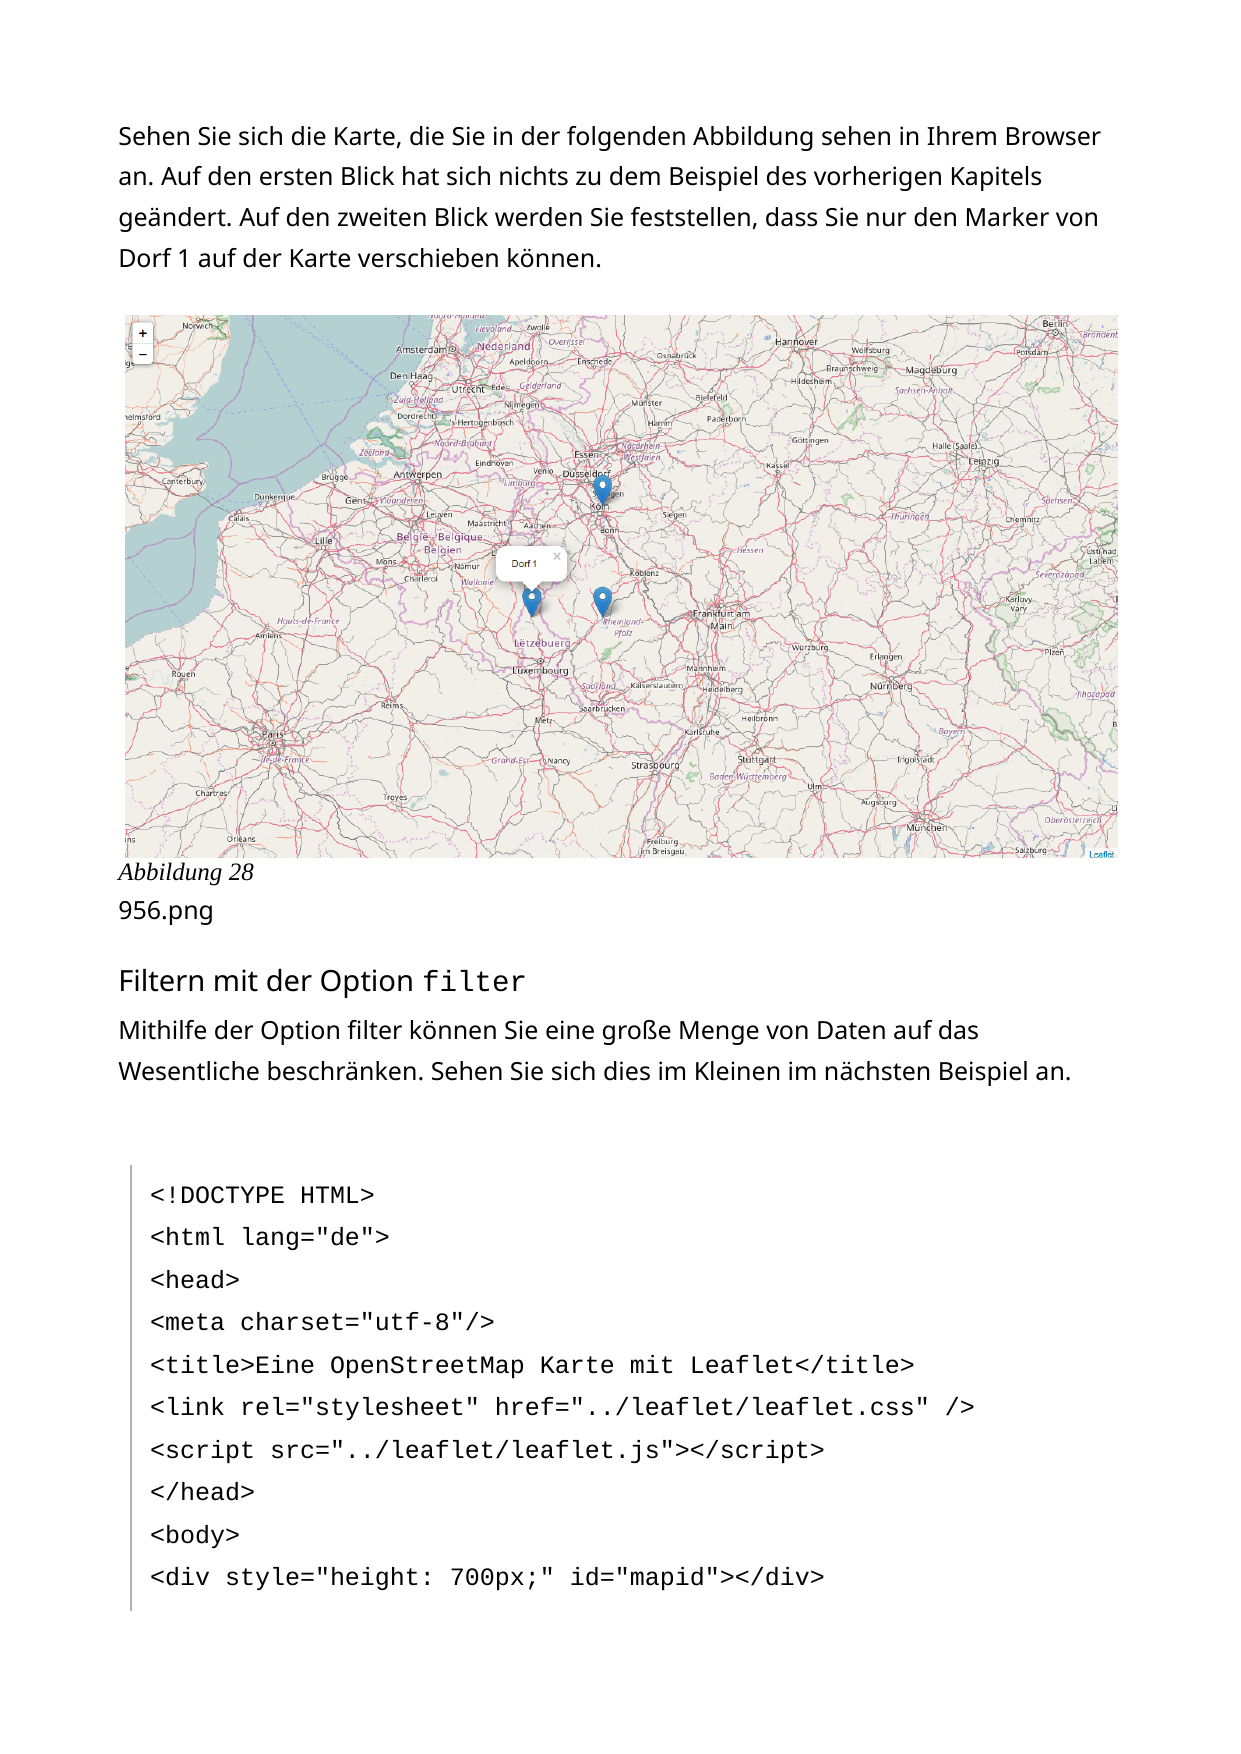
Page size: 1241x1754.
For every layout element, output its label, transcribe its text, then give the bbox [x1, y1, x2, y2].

text </head> [132, 1462, 1122, 1505]
text <!DOCTYPE HTML> [132, 1165, 1122, 1207]
text <link rel="stylesheet" href="../leaflet/leaflet.css" /> [132, 1377, 1122, 1420]
text <meta charset="utf-8"/> [132, 1292, 1122, 1335]
text 956.png [118, 886, 1122, 927]
text <body> [132, 1505, 1122, 1547]
text <html lang="de"> [132, 1207, 1122, 1250]
subtitle Filtern mit der Option filter [118, 961, 1122, 1001]
text <head> [132, 1250, 1122, 1292]
text <div style="height: 700px;" id="mapid"></div> [132, 1547, 1122, 1611]
text Mithilfe der Option filter können Sie eine große Menge von Daten auf das Wesentliche beschränken. Sehen Sie sich dies im Kleinen im nächsten Beispiel an. [118, 1013, 1122, 1088]
picture [118, 308, 1123, 858]
text [118, 296, 1122, 308]
text <title>Eine OpenStreetMap Karte mit Leaflet</title> [132, 1335, 1122, 1377]
text Sehen Sie sich die Karte, die Sie in der folgenden Abbildung sehen in Ihrem Browser an. Auf den ersten Blick hat sich nichts zu dem Beispiel des vorherigen Kapitels geändert. Auf den zweiten Blick werden Sie feststellen, dass Sie nur den Marker von Dorf 1 auf der Karte verschieben können. [118, 118, 1122, 275]
text <script src="../leaflet/leaflet.js"></script> [132, 1420, 1122, 1462]
text Abbildung 28 [118, 858, 1122, 886]
